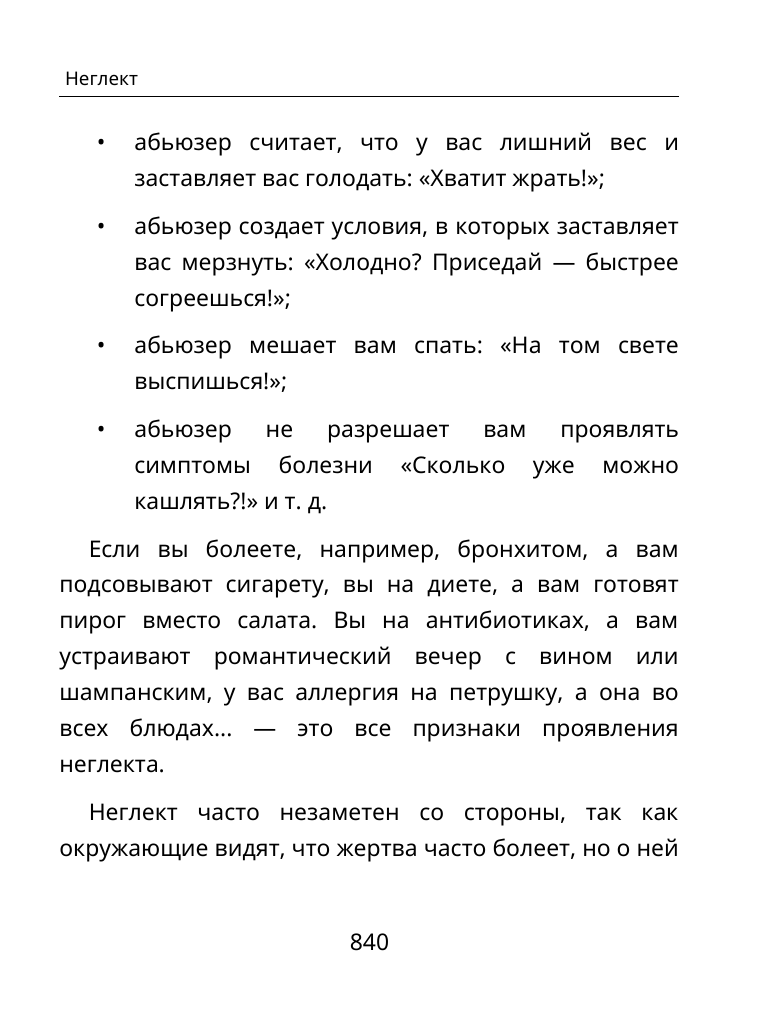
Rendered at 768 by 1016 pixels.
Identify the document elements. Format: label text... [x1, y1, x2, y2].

text Неглект часто незаметен со стороны, так как окружающие видят, что жертва часто болеет, но о ней [59, 796, 679, 863]
text Если вы болеете, например, бронхитом, а вам подсовывают сигарету, вы на диете, а вам готовят пирог вместо салата. Вы на антибиотиках, а вам устраивают романтический вечер с вином или шампанским, у вас аллергия на петрушку, а она во всех блюдах... — это все признаки проявления неглекта. [59, 532, 679, 779]
list абьюзер мешает вам спать: «На том свете выспишься!»; [97, 329, 679, 396]
list абьюзер считает, что у вас лишний вес и заставляет вас голодать: «Хватит жрать!»; [97, 126, 679, 193]
list абьюзер создает условия, в которых заставляет вас мерзнуть: «Холодно? Приседай — быстрее согреешься!»; [97, 210, 679, 313]
list абьюзер не разрешает вам проявлять симптомы болезни «Сколько уже можно кашлять?!» и т. д. [97, 413, 679, 516]
